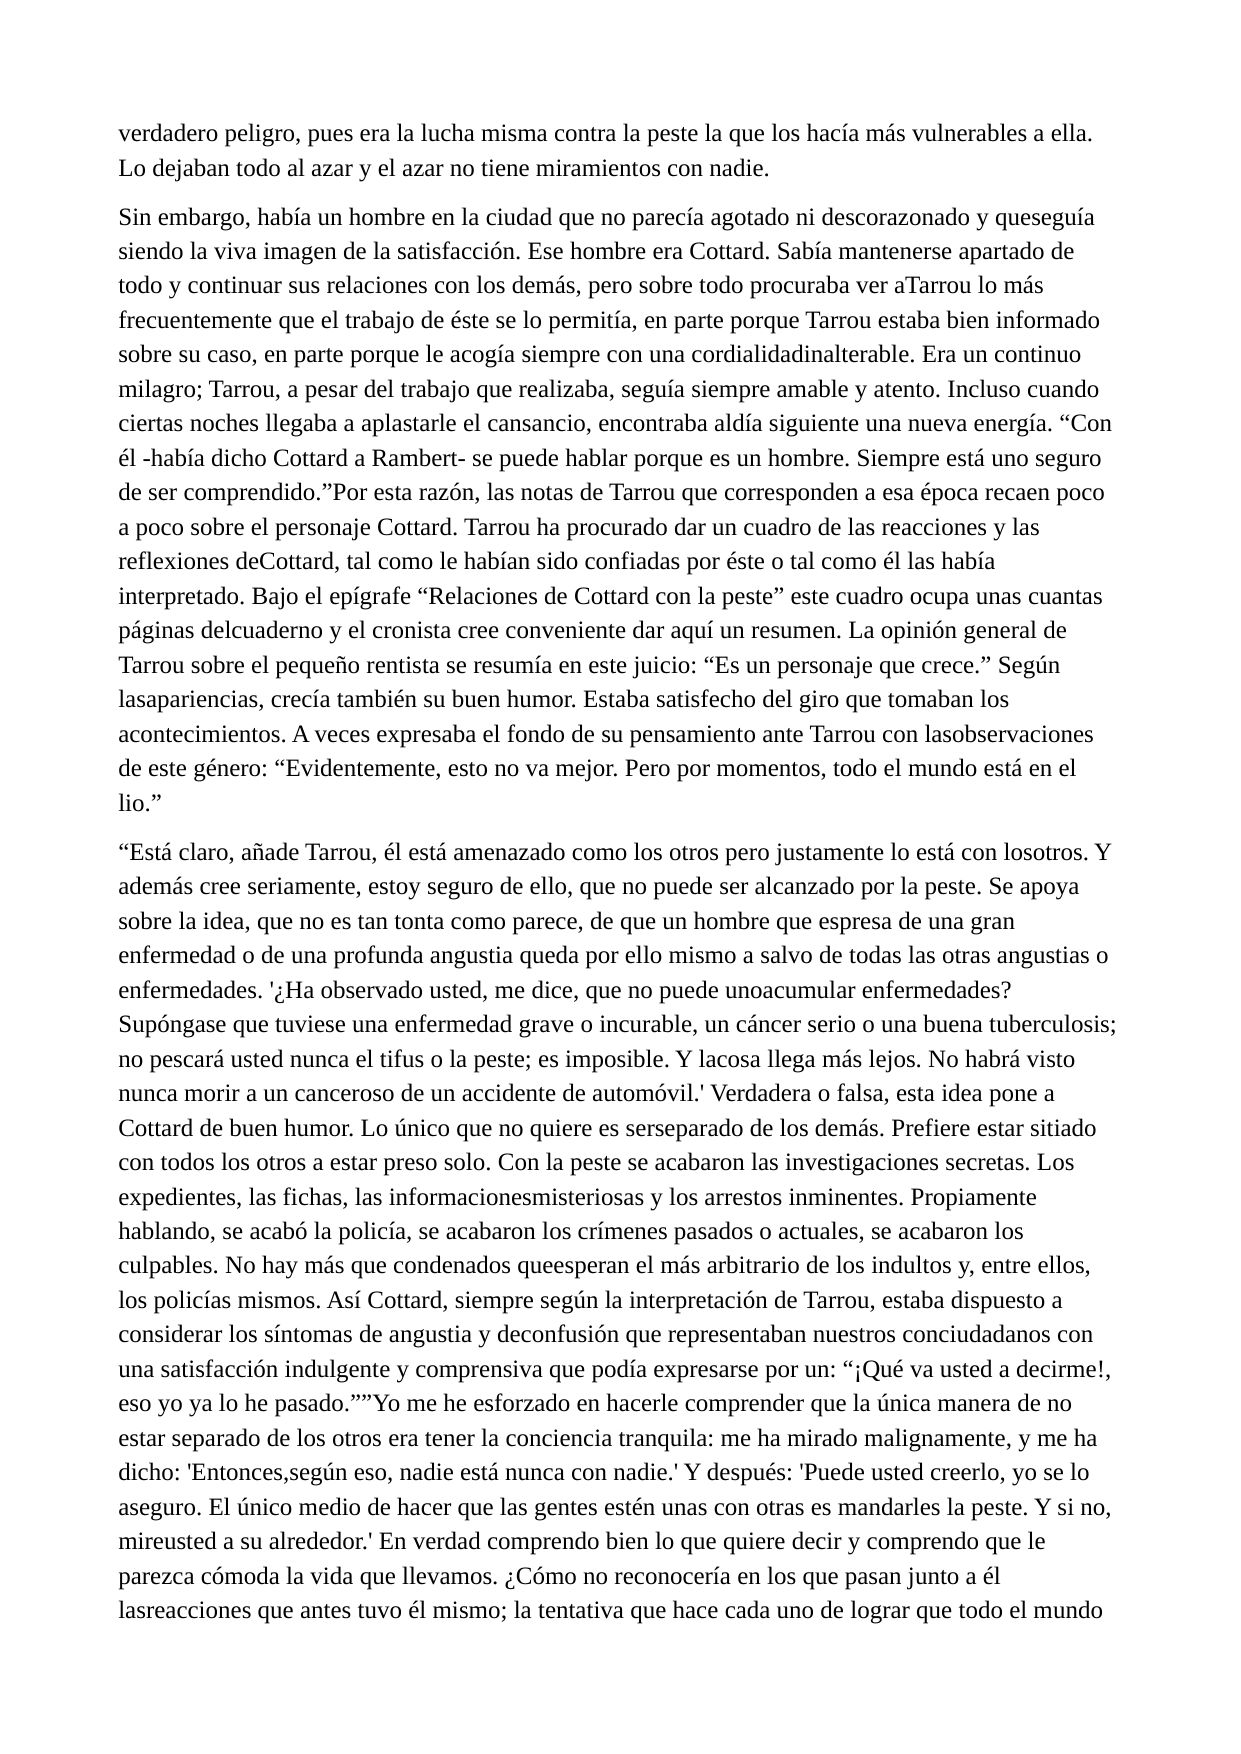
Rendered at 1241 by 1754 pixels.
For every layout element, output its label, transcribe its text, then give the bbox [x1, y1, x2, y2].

text “Está claro, añade Tarrou, él está amenazado como los otros pero justamente lo está con losotros. Y además cree seriamente, estoy seguro de ello, que no puede ser alcanzado por la peste. Se apoya sobre la idea, que no es tan tonta como parece, de que un hombre que espresa de una gran enfermedad o de una profunda angustia queda por ello mismo a salvo de todas las otras angustias o enfermedades. '¿Ha observado usted, me dice, que no puede unoacumular enfermedades? Supóngase que tuviese una enfermedad grave o incurable, un cáncer serio o una buena tuberculosis; no pescará usted nunca el tifus o la peste; es imposible. Y lacosa llega más lejos. No habrá visto nunca morir a un canceroso de un accidente de automóvil.' Verdadera o falsa, esta idea pone a Cottard de buen humor. Lo único que no quiere es serseparado de los demás. Prefiere estar sitiado con todos los otros a estar preso solo. Con la peste se acabaron las investigaciones secretas. Los expedientes, las fichas, las informacionesmisteriosas y los arrestos inminentes. Propiamente hablando, se acabó la policía, se acabaron los crímenes pasados o actuales, se acabaron los culpables. No hay más que condenados queesperan el más arbitrario de los indultos y, entre ellos, los policías mismos. Así Cottard, siempre según la interpretación de Tarrou, estaba dispuesto a considerar los síntomas de angustia y deconfusión que representaban nuestros conciudadanos con una satisfacción indulgente y comprensiva que podía expresarse por un: “¡Qué va usted a decirme!, eso yo ya lo he pasado.””Yo me he esforzado en hacerle comprender que la única manera de no estar separado de los otros era tener la conciencia tranquila: me ha mirado malignamente, y me ha dicho: 'Entonces,según eso, nadie está nunca con nadie.' Y después: 'Puede usted creerlo, yo se lo aseguro. El único medio de hacer que las gentes estén unas con otras es mandarles la peste. Y si no, mireusted a su alrededor.' En verdad comprendo bien lo que quiere decir y comprendo que le parezca cómoda la vida que llevamos. ¿Cómo no reconocería en los que pasan junto a él lasreacciones que antes tuvo él mismo; la tentativa que hace cada uno de lograr que todo el mundo [118, 837, 1122, 1624]
text Sin embargo, había un hombre en la ciudad que no parecía agotado ni descorazonado y queseguía siendo la viva imagen de la satisfacción. Ese hombre era Cottard. Sabía mantenerse apartado de todo y continuar sus relaciones con los demás, pero sobre todo procuraba ver aTarrou lo más frecuentemente que el trabajo de éste se lo permitía, en parte porque Tarrou estaba bien informado sobre su caso, en parte porque le acogía siempre con una cordialidadinalterable. Era un continuo milagro; Tarrou, a pesar del trabajo que realizaba, seguía siempre amable y atento. Incluso cuando ciertas noches llegaba a aplastarle el cansancio, encontraba aldía siguiente una nueva energía. “Con él -había dicho Cottard a Rambert- se puede hablar porque es un hombre. Siempre está uno seguro de ser comprendido.”Por esta razón, las notas de Tarrou que corresponden a esa época recaen poco a poco sobre el personaje Cottard. Tarrou ha procurado dar un cuadro de las reacciones y las reflexiones deCottard, tal como le habían sido confiadas por éste o tal como él las había interpretado. Bajo el epígrafe “Relaciones de Cottard con la peste” este cuadro ocupa unas cuantas páginas delcuaderno y el cronista cree conveniente dar aquí un resumen. La opinión general de Tarrou sobre el pequeño rentista se resumía en este juicio: “Es un personaje que crece.” Según lasapariencias, crecía también su buen humor. Estaba satisfecho del giro que tomaban los acontecimientos. A veces expresaba el fondo de su pensamiento ante Tarrou con lasobservaciones de este género: “Evidentemente, esto no va mejor. Pero por momentos, todo el mundo está en el lio.” [118, 202, 1122, 817]
text verdadero peligro, pues era la lucha misma contra la peste la que los hacía más vulnerables a ella. Lo dejaban todo al azar y el azar no tiene miramientos con nadie. [118, 118, 1122, 181]
